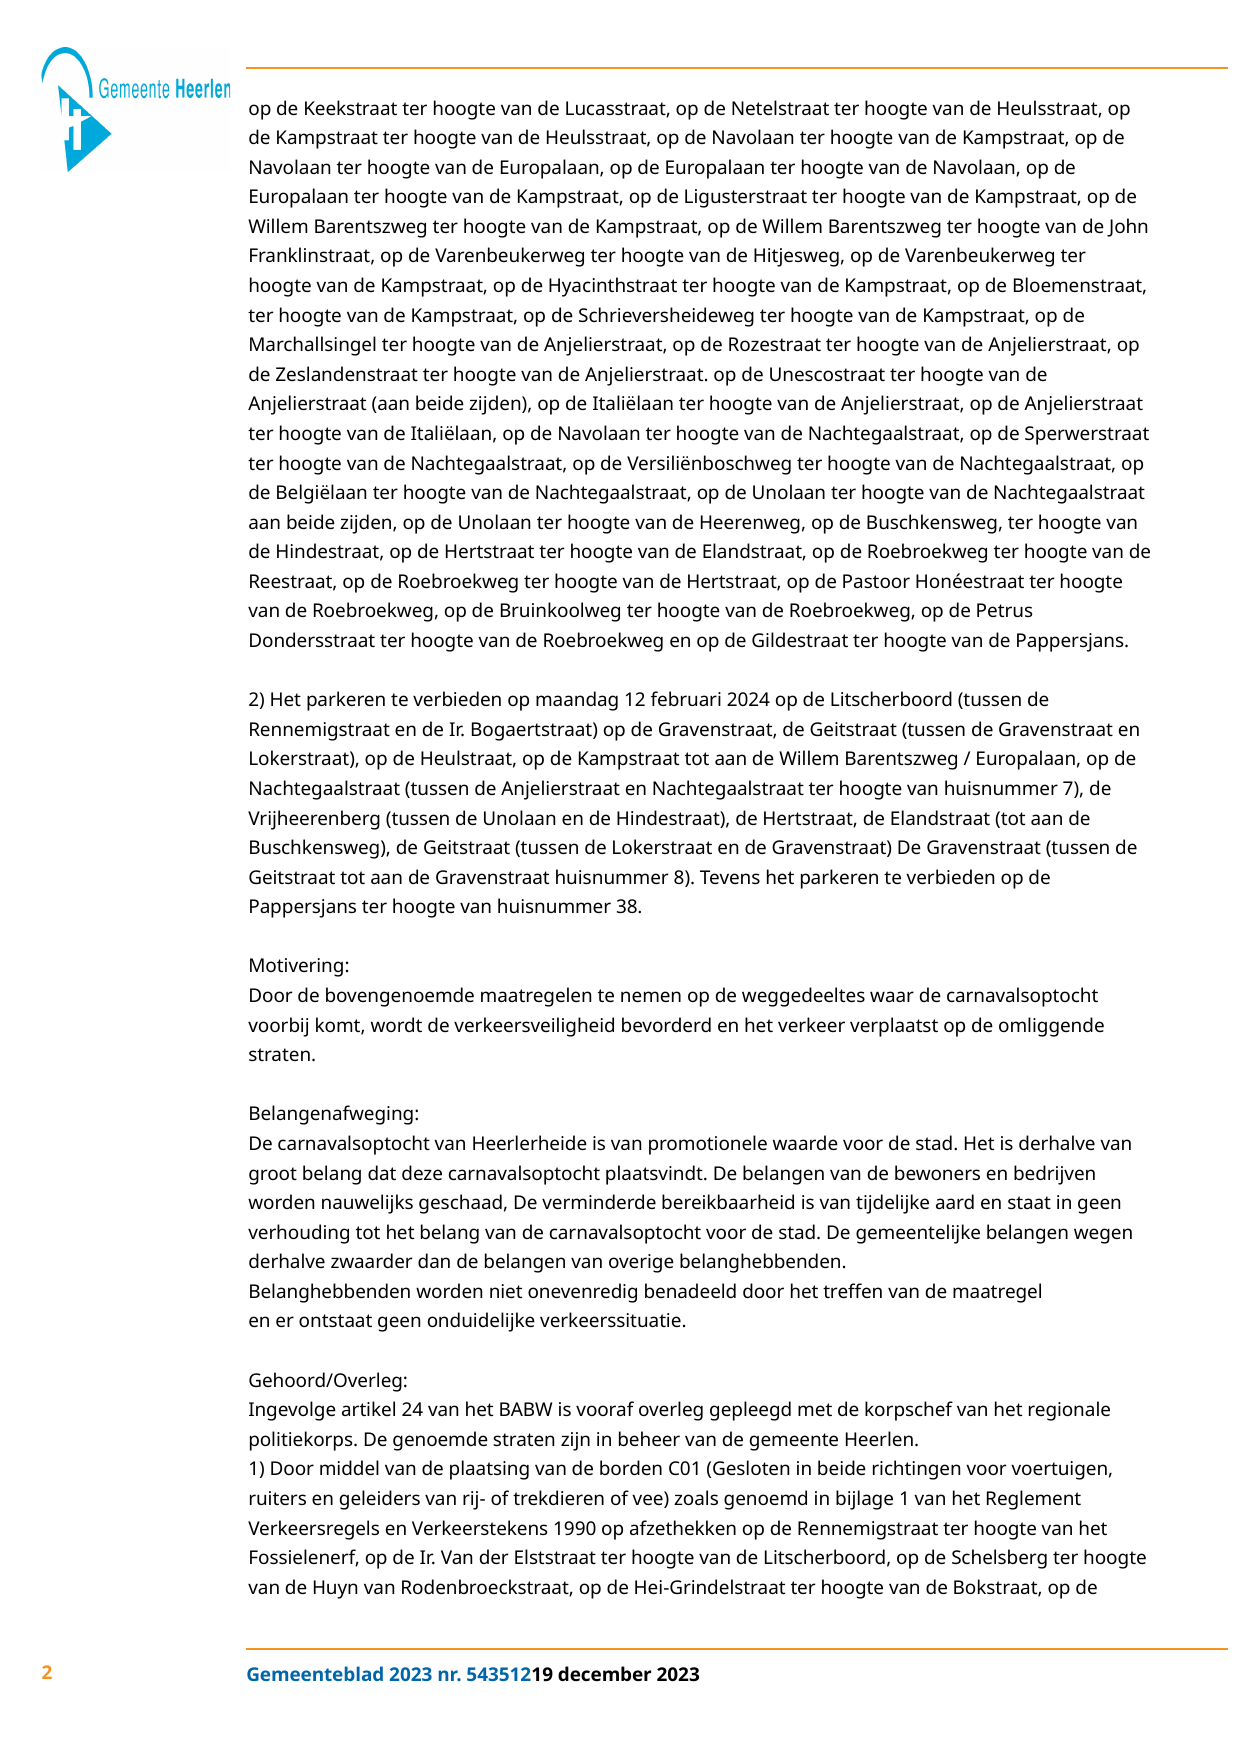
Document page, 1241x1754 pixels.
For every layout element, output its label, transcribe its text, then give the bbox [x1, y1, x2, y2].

picture [41, 47, 231, 172]
text Ingevolge artikel 24 van het BABW is vooraf overleg gepleegd met de korpschef van het regionale politiekorps. De genoemde straten zijn in beheer van de gemeente Heerlen. [248, 1396, 1152, 1452]
text 2) Het parkeren te verbieden op maandag 12 februari 2024 op de Litscherboord (tussen de Rennemigstraat en de Ir. Bogaertstraat) op de Gravenstraat, de Geitstraat (tussen de Gravenstraat en Lokerstraat), op de Heulstraat, op de Kampstraat tot aan de Willem Barentszweg / Europalaan, op de Nachtegaalstraat (tussen de Anjelierstraat en Nachtegaalstraat ter hoogte van huisnummer 7), de Vrijheerenberg (tussen de Unolaan en de Hindestraat), de Hertstraat, de Elandstraat (tot aan de Buschkensweg), de Geitstraat (tussen de Lokerstraat en de Gravenstraat) De Gravenstraat (tussen de Geitstraat tot aan de Gravenstraat huisnummer 8). Tevens het parkeren te verbieden op de Pappersjans ter hoogte van huisnummer 38. [248, 686, 1152, 919]
text Motivering: [248, 953, 1152, 978]
text en er ontstaat geen onduidelijke verkeerssituatie. [248, 1308, 1152, 1333]
text Door de bovengenoemde maatregelen te nemen op de weggedeeltes waar de carnavalsoptocht voorbij komt, wordt de verkeersveiligheid bevorderd en het verkeer verplaatst op de omliggende straten. [248, 982, 1152, 1067]
text Belanghebbenden worden niet onevenredig benadeeld door het treffen van de maatregel [248, 1278, 1152, 1304]
text op de Keekstraat ter hoogte van de Lucasstraat, op de Netelstraat ter hoogte van de Heulsstraat, op de Kampstraat ter hoogte van de Heulsstraat, op de Navolaan ter hoogte van de Kampstraat, op de Navolaan ter hoogte van de Europalaan, op de Europalaan ter hoogte van de Navolaan, op de Europalaan ter hoogte van de Kampstraat, op de Ligusterstraat ter hoogte van de Kampstraat, op de Willem Barentszweg ter hoogte van de Kampstraat, op de Willem Barentszweg ter hoogte van de John Franklinstraat, op de Varenbeukerweg ter hoogte van de Hitjesweg, op de Varenbeukerweg ter hoogte van de Kampstraat, op de Hyacinthstraat ter hoogte van de Kampstraat, op de Bloemenstraat, ter hoogte van de Kampstraat, op de Schrieversheideweg ter hoogte van de Kampstraat, op de Marchallsingel ter hoogte van de Anjelierstraat, op de Rozestraat ter hoogte van de Anjelierstraat, op de Zeslandenstraat ter hoogte van de Anjelierstraat. op de Unescostraat ter hoogte van de Anjelierstraat (aan beide zijden), op de Italiëlaan ter hoogte van de Anjelierstraat, op de Anjelierstraat ter hoogte van de Italiëlaan, op de Navolaan ter hoogte van de Nachtegaalstraat, op de Sperwerstraat ter hoogte van de Nachtegaalstraat, op de Versiliënboschweg ter hoogte van de Nachtegaalstraat, op de Belgiëlaan ter hoogte van de Nachtegaalstraat, op de Unolaan ter hoogte van de Nachtegaalstraat aan beide zijden, op de Unolaan ter hoogte van de Heerenweg, op de Buschkensweg, ter hoogte van de Hindestraat, op de Hertstraat ter hoogte van de Elandstraat, op de Roebroekweg ter hoogte van de Reestraat, op de Roebroekweg ter hoogte van de Hertstraat, op de Pastoor Honéestraat ter hoogte van de Roebroekweg, op de Bruinkoolweg ter hoogte van de Roebroekweg, op de Petrus Dondersstraat ter hoogte van de Roebroekweg en op de Gildestraat ter hoogte van de Pappersjans. [248, 95, 1152, 653]
text De carnavalsoptocht van Heerlerheide is van promotionele waarde voor de stad. Het is derhalve van groot belang dat deze carnavalsoptocht plaatsvindt. De belangen van de bewoners en bedrijven worden nauwelijks geschaad, De verminderde bereikbaarheid is van tijdelijke aard en staat in geen verhouding tot het belang van de carnavalsoptocht voor de stad. De gemeentelijke belangen wegen derhalve zwaarder dan de belangen van overige belanghebbenden. [248, 1130, 1152, 1274]
picture [41, 47, 59, 70]
text 1) Door middel van de plaatsing van de borden C01 (Gesloten in beide richtingen voor voertuigen, ruiters en geleiders van rij- of trekdieren of vee) zoals genoemd in bijlage 1 van het Reglement Verkeersregels en Verkeerstekens 1990 op afzethekken op de Rennemigstraat ter hoogte van het Fossielenerf, op de Ir. Van der Elststraat ter hoogte van de Litscherboord, op de Schelsberg ter hoogte van de Huyn van Rodenbroeckstraat, op de Hei-Grindelstraat ter hoogte van de Bokstraat, op de [248, 1456, 1152, 1600]
text Gehoord/Overleg: [248, 1367, 1152, 1393]
text Belangenafweging: [248, 1101, 1152, 1126]
